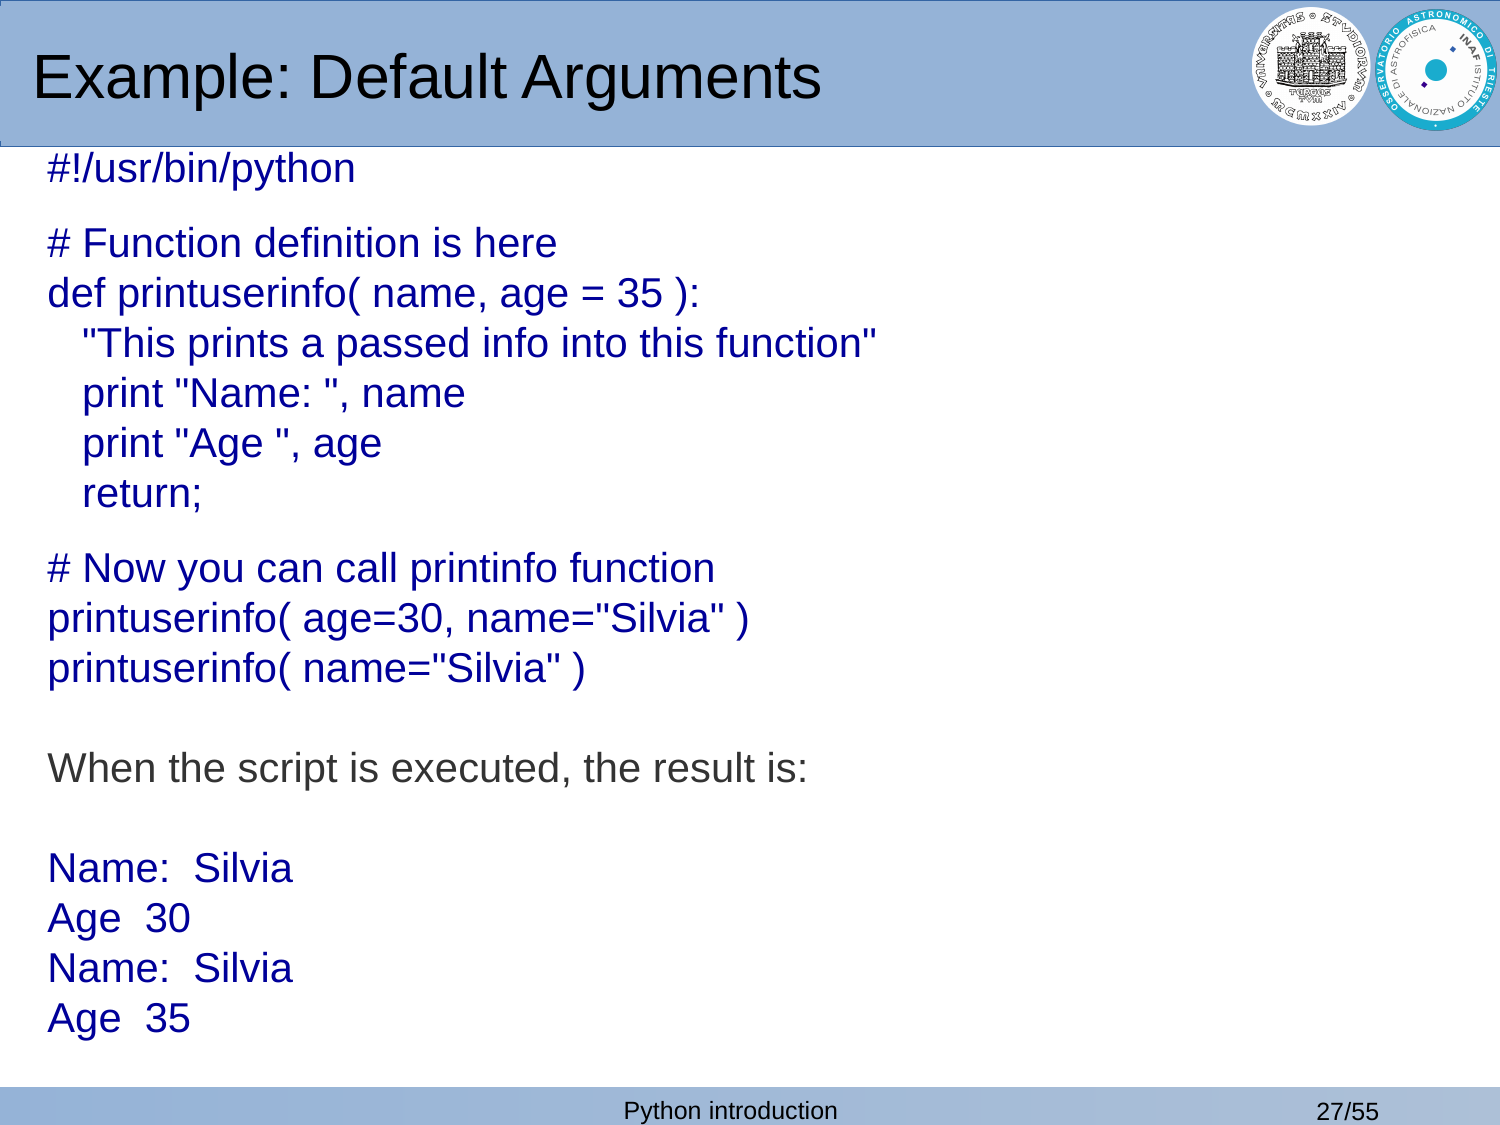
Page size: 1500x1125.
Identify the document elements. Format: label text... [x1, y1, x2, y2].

text_box Example: Default Arguments [0, 5, 1243, 141]
picture [1252, 0, 1500, 133]
list #!/usr/bin/python # Function definition is here def printuserinfo( name, age = 35 ): "This prints a passed info into this function" print "Name: ", name print "Age ", age return; # Now you can call printinfo function printuserinfo( age=30, name="Silvia" ) printuserinfo( name="Silvia" ) When the script is executed, the result is: Name: Silvia Age 30 Name: Silvia Age 35 [32, 133, 1500, 1011]
